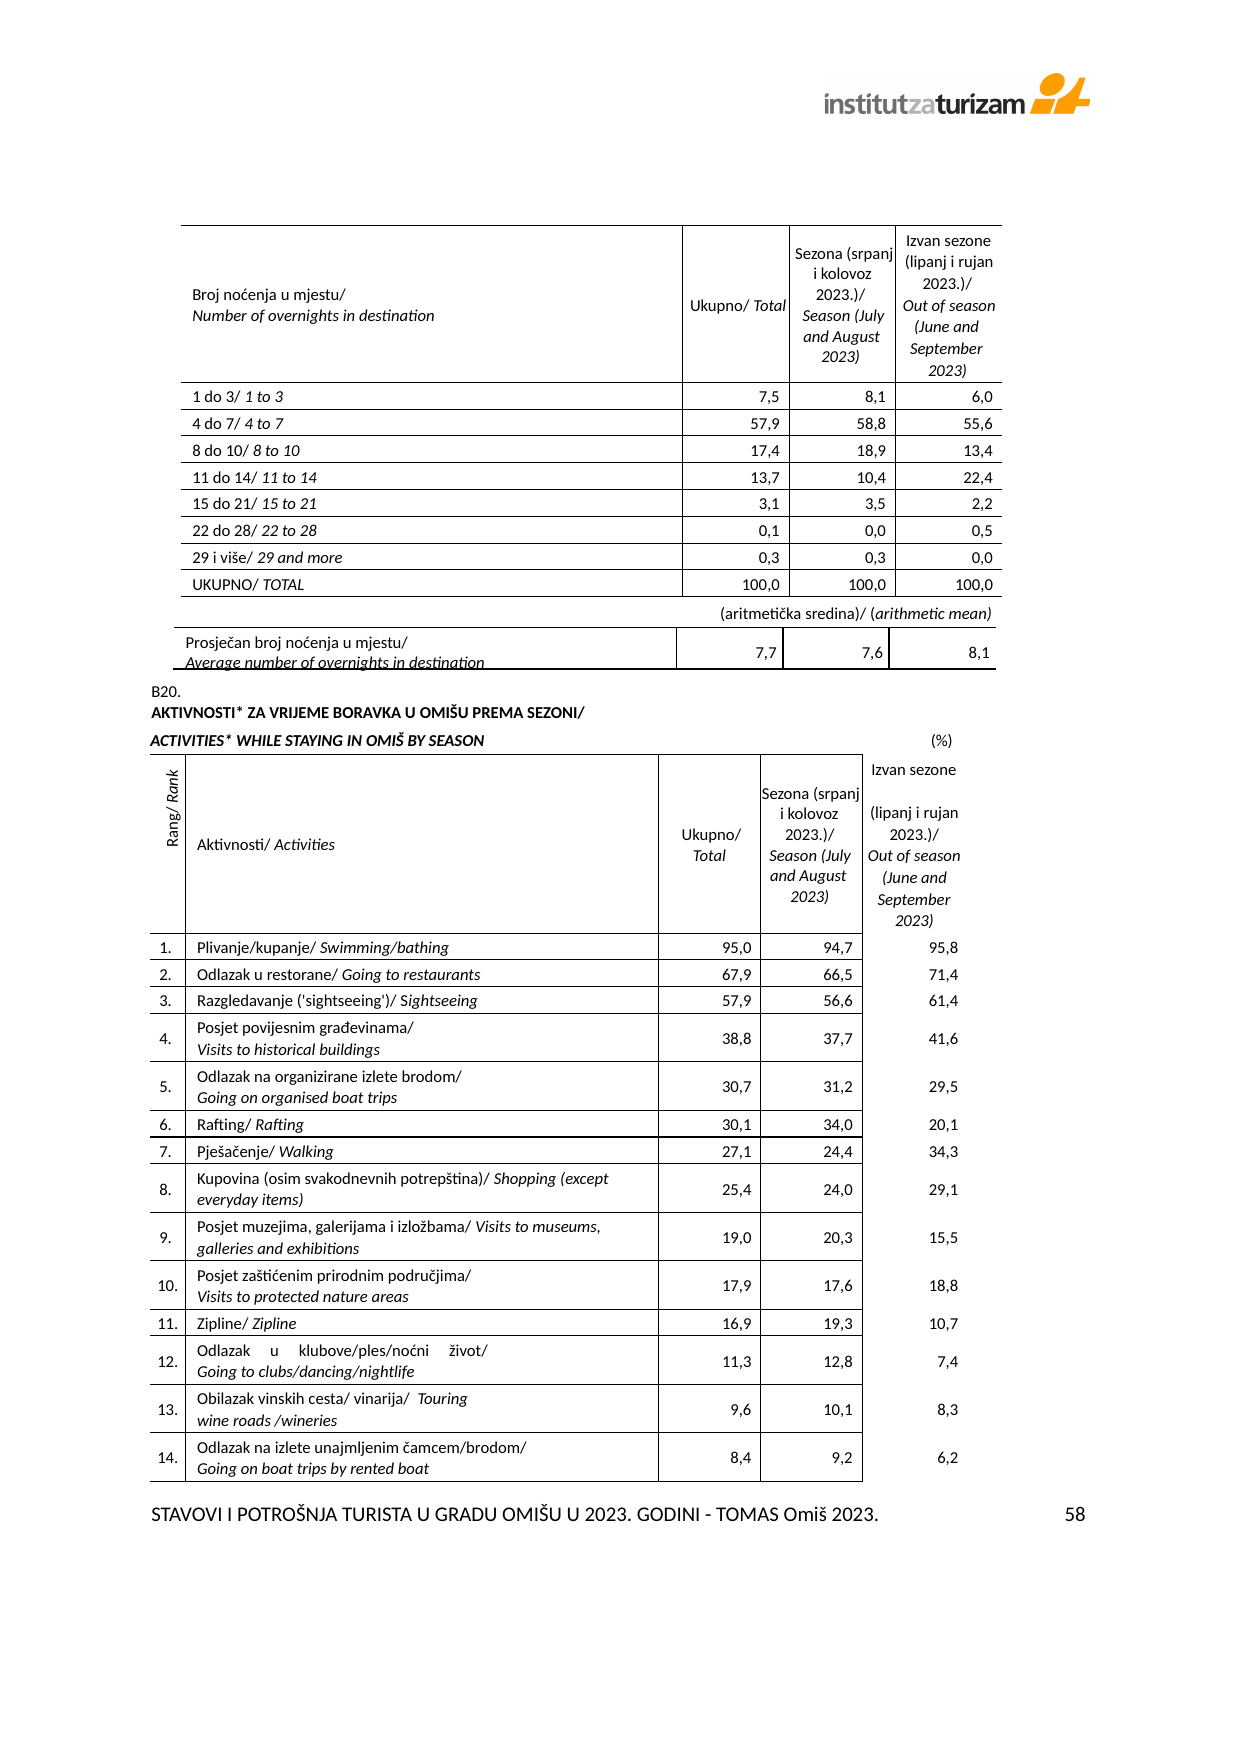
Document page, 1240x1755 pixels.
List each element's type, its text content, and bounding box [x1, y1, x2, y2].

text AKTIVNOSTI* ZA VRIJEME BORAVKA U OMIŠU PREMA SEZONI/ [151, 702, 996, 723]
table_cell 8 do 10/ 8 to 10 [181, 436, 682, 462]
table_cell 7,5 [683, 383, 789, 409]
table_cell Odlazak na izlete unajmljenim čamcem/brodom/ Going on boat trips by rented boat [186, 1433, 658, 1481]
table_cell 66,5 [761, 960, 862, 986]
table_header Sezona (srpanj i kolovoz 2023.)/ Season (July and August 2023) [790, 226, 895, 382]
table_header Izvan sezone (lipanj i rujan 2023.)/ Out of season (June and September 2023) [896, 226, 1002, 382]
table_header Sezona (srpanj i kolovoz 2023.)/ Season (July and August 2023) [761, 755, 862, 932]
table_cell 13,7 [683, 463, 789, 489]
table_cell 34,0 [761, 1111, 862, 1136]
table_cell 41,6 [863, 1013, 1007, 1061]
table_cell 11,3 [659, 1336, 760, 1384]
table_cell 31,2 [761, 1062, 862, 1110]
table_cell 10,7 [863, 1309, 1007, 1335]
table_cell 18,9 [790, 436, 895, 462]
table_cell 2. [150, 960, 185, 986]
table_cell Posjet muzejima, galerijama i izložbama/ Visits to museums, galleries and exhibitions [186, 1213, 658, 1260]
table_cell 38,8 [659, 1014, 760, 1061]
table_cell 0,0 [790, 517, 895, 542]
table_cell 6. [150, 1111, 185, 1136]
table_header [177, 195, 1007, 597]
table_header Broj noćenja u mjestu/ Number of overnights in destination [181, 226, 682, 382]
table_cell 12,8 [761, 1336, 862, 1384]
table_header [161, 195, 177, 597]
table_cell Zipline/ Zipline [186, 1310, 658, 1335]
table_cell 8,4 [659, 1433, 760, 1481]
text B20. [151, 681, 996, 701]
table_cell 8,1 [790, 383, 895, 409]
table_cell 57,9 [683, 410, 789, 435]
table_cell 95,0 [659, 934, 760, 959]
table_cell 27,1 [659, 1138, 760, 1163]
table_cell 30,7 [659, 1062, 760, 1110]
table_cell 4. [150, 1014, 185, 1061]
table_cell Razgledavanje ('sightseeing')/ Sightseeing [186, 987, 658, 1013]
table_cell 5. [150, 1062, 185, 1110]
table_header Izvan sezone (lipanj i rujan 2023.)/ Out of season (June and September 2023) [863, 754, 1007, 932]
table_cell 1. [150, 934, 185, 959]
table_cell 0,5 [896, 517, 1002, 542]
table_cell 94,7 [761, 934, 862, 959]
table_cell 57,9 [659, 987, 760, 1013]
table_cell 19,3 [761, 1310, 862, 1335]
table_cell 10,1 [761, 1385, 862, 1432]
table_cell 56,6 [761, 987, 862, 1013]
table_cell 10. [150, 1261, 185, 1308]
table_cell 0,3 [683, 544, 789, 569]
table_header Ukupno/ Total [659, 755, 760, 932]
table_header Aktivnosti/ Activities [186, 755, 658, 932]
table_cell 12. [150, 1336, 185, 1384]
table_cell 100,0 [683, 570, 789, 596]
table_cell 3. [150, 987, 185, 1013]
table_cell 100,0 [790, 570, 895, 596]
table_cell 7. [150, 1138, 185, 1163]
table_cell 17,9 [659, 1261, 760, 1308]
table_cell 17,6 [761, 1261, 862, 1308]
table_cell 4 do 7/ 4 to 7 [181, 410, 682, 435]
table_cell 55,6 [896, 410, 1002, 435]
table_cell 29 i više/ 29 and more [181, 544, 682, 569]
table_cell 24,4 [761, 1138, 862, 1163]
table_cell 11. [150, 1310, 185, 1335]
table_cell 7,4 [863, 1335, 1007, 1384]
table_header Ukupno/ Total [683, 226, 789, 382]
table_cell 71,4 [863, 959, 1007, 986]
table_cell 6,0 [896, 383, 1002, 409]
table_cell Plivanje/kupanje/ Swimming/bathing [186, 934, 658, 959]
table_cell 15 do 21/ 15 to 21 [181, 490, 682, 516]
table_cell 34,3 [863, 1136, 1007, 1163]
table_cell 0,0 [896, 544, 1002, 569]
table_cell 29,1 [863, 1163, 1007, 1212]
table_cell 11 do 14/ 11 to 14 [181, 463, 682, 489]
table_cell 37,7 [761, 1014, 862, 1061]
table_cell Obilazak vinskih cesta/ vinarija/ Touring wine roads /wineries [186, 1385, 658, 1432]
table_cell 29,5 [863, 1061, 1007, 1110]
table_cell 8. [150, 1164, 185, 1212]
text (aritmetička sredina)/ (arithmetic mean) [115, 597, 996, 625]
table_cell 13,4 [896, 436, 1002, 462]
table_cell 22,4 [896, 463, 1002, 489]
table_cell 100,0 [896, 570, 1002, 596]
table_cell 14. [150, 1433, 185, 1481]
table_cell UKUPNO/ TOTAL [181, 570, 682, 596]
table_cell 20,3 [761, 1213, 862, 1260]
table_cell 8,3 [863, 1384, 1007, 1432]
table_cell Kupovina (osim svakodnevnih potrepština)/ Shopping (except everyday items) [186, 1164, 658, 1212]
table_cell 3,5 [790, 490, 895, 516]
table_cell 16,9 [659, 1310, 760, 1335]
table_cell 2,2 [896, 490, 1002, 516]
table_cell Odlazak u restorane/ Going to restaurants [186, 960, 658, 986]
table_cell Odlazak na organizirane izlete brodom/ Going on organised boat trips [186, 1062, 658, 1110]
table_cell 30,1 [659, 1111, 760, 1136]
table_cell 9,6 [659, 1385, 760, 1432]
table_cell 20,1 [863, 1110, 1007, 1136]
table_cell 58,8 [790, 410, 895, 435]
table_cell 1 do 3/ 1 to 3 [181, 383, 682, 409]
table_cell 13. [150, 1385, 185, 1432]
table_cell 0,1 [683, 517, 789, 542]
table_header [150, 755, 185, 932]
table_cell 22 do 28/ 22 to 28 [181, 517, 682, 542]
table_cell 10,4 [790, 463, 895, 489]
table_cell 19,0 [659, 1213, 760, 1260]
table_cell 6,2 [863, 1432, 1007, 1481]
table_cell 24,0 [761, 1164, 862, 1212]
table_cell Rafting/ Rafting [186, 1111, 658, 1136]
table_cell Odlazak u klubove/ples/noćni život/ Going to clubs/dancing/nightlife [186, 1336, 658, 1384]
table_cell 95,8 [863, 933, 1007, 959]
table_cell 61,4 [863, 986, 1007, 1013]
table_cell 67,9 [659, 960, 760, 986]
table_cell Posjet povijesnim građevinama/ Visits to historical buildings [186, 1014, 658, 1061]
table_cell 15,5 [863, 1212, 1007, 1260]
table_cell 17,4 [683, 436, 789, 462]
table_cell 18,8 [863, 1260, 1007, 1308]
table_cell 25,4 [659, 1164, 760, 1212]
table_cell Pješačenje/ Walking [186, 1138, 658, 1163]
text ACTIVITIES* WHILE STAYING IN OMIŠ BY SEASON (%) [115, 724, 996, 752]
table_cell 0,3 [790, 544, 895, 569]
table_cell 3,1 [683, 490, 789, 516]
table_cell 9,2 [761, 1433, 862, 1481]
table_cell 9. [150, 1213, 185, 1260]
table_cell Posjet zaštićenim prirodnim područjima/ Visits to protected nature areas [186, 1261, 658, 1308]
